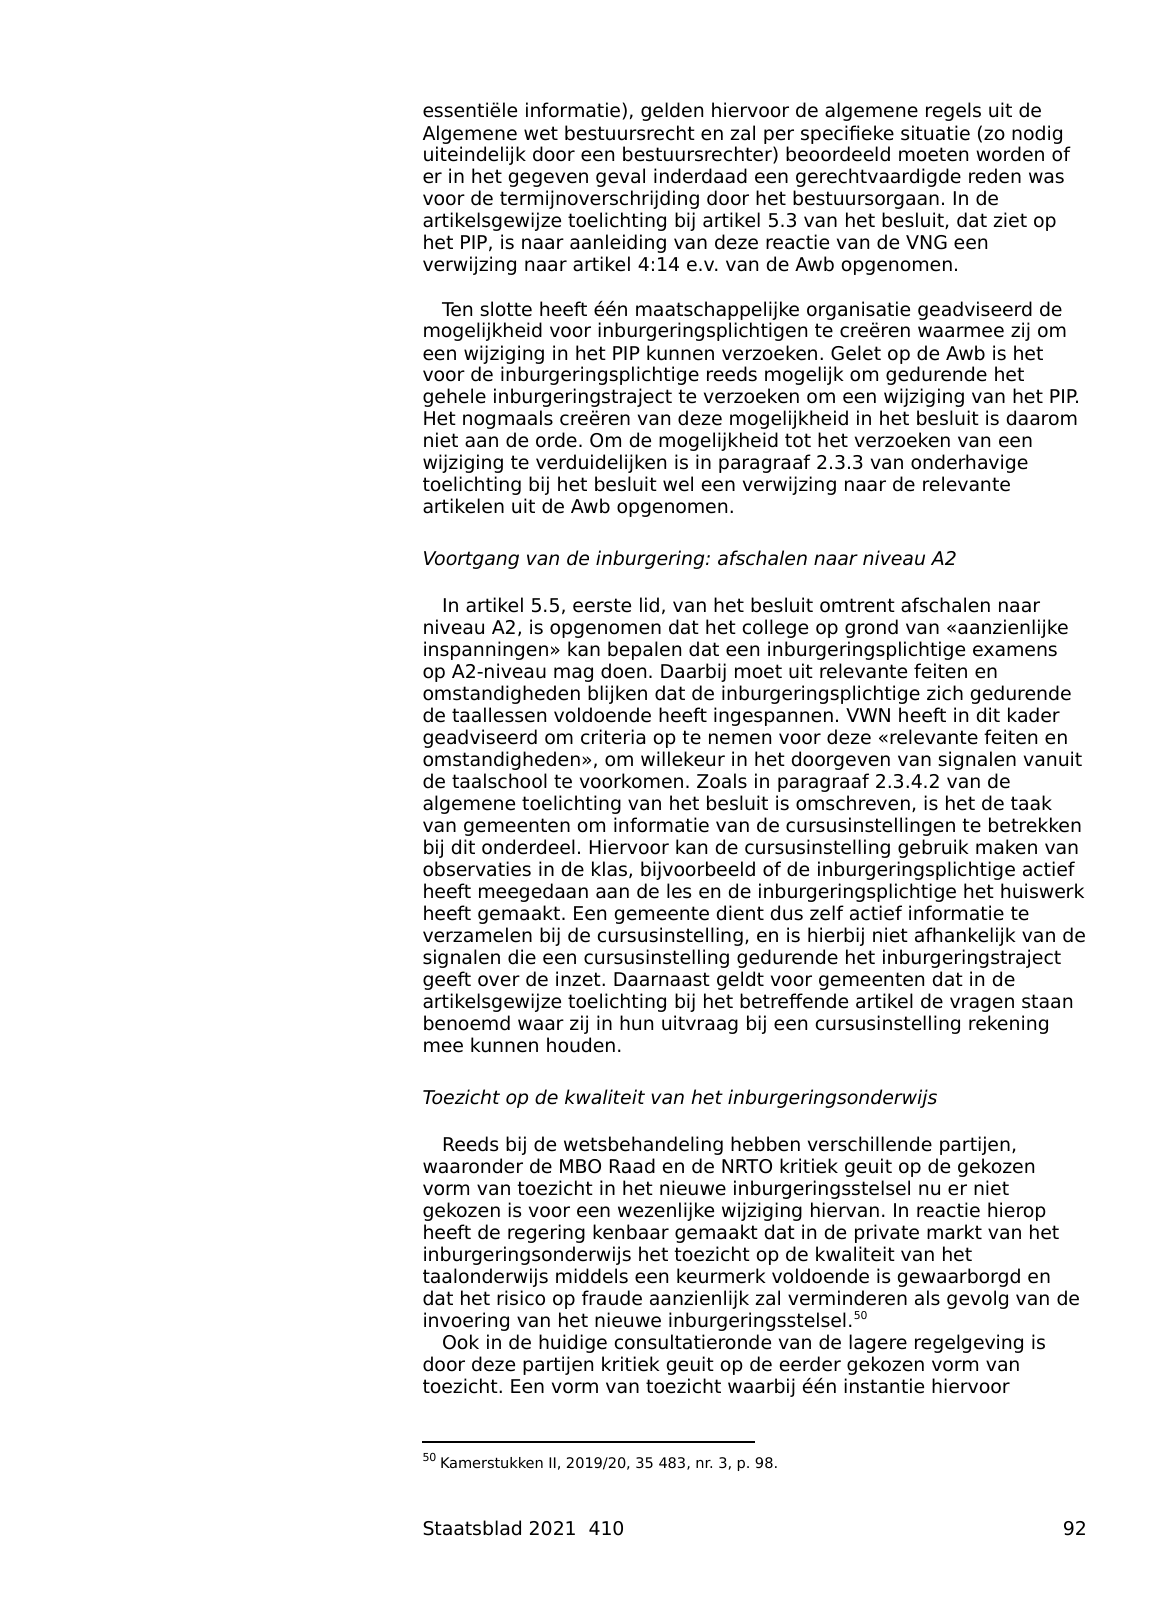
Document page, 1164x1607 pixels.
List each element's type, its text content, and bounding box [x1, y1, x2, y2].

text Ook in de huidige consultatieronde van de lagere regelgeving is door deze partijen kritiek geuit op de eerder gekozen vorm van toezicht. Een vorm van toezicht waarbij één instantie hiervoor [422, 1332, 1087, 1397]
text In artikel 5.5, eerste lid, van het besluit omtrent afschalen naar niveau A2, is opgenomen dat het college op grond van «aanzienlijke inspanningen» kan bepalen dat een inburgeringsplichtige examens op A2-niveau mag doen. Daarbij moet uit relevante feiten en omstandigheden blijken dat de inburgeringsplichtige zich gedurende de taallessen voldoende heeft ingespannen. VWN heeft in dit kader geadviseerd om criteria op te nemen voor deze «relevante feiten en omstandigheden», om willekeur in het doorgeven van signalen vanuit de taalschool te voorkomen. Zoals in paragraaf 2.3.4.2 van de algemene toelichting van het besluit is omschreven, is het de taak van gemeenten om informatie van de cursusinstellingen te betrekken bij dit onderdeel. Hiervoor kan de cursusinstelling gebruik maken van observaties in de klas, bijvoorbeeld of de inburgeringsplichtige actief heeft meegedaan aan de les en de inburgeringsplichtige het huiswerk heeft gemaakt. Een gemeente dient dus zelf actief informatie te verzamelen bij de cursusinstelling, en is hierbij niet afhankelijk van de signalen die een cursusinstelling gedurende het inburgeringstraject geeft over de inzet. Daarnaast geldt voor gemeenten dat in de artikelsgewijze toelichting bij het betreffende artikel de vragen staan benoemd waar zij in hun uitvraag bij een cursusinstelling rekening mee kunnen houden. [422, 595, 1087, 1057]
text Ten slotte heeft één maatschappelijke organisatie geadviseerd de mogelijkheid voor inburgeringsplichtigen te creëren waarmee zij om een wijziging in het PIP kunnen verzoeken. Gelet op de Awb is het voor de inburgeringsplichtige reeds mogelijk om gedurende het gehele inburgeringstraject te verzoeken om een wijziging van het PIP. Het nogmaals creëren van deze mogelijkheid in het besluit is daarom niet aan de orde. Om de mogelijkheid tot het verzoeken van een wijziging te verduidelijken is in paragraaf 2.3.3 van onderhavige toelichting bij het besluit wel een verwijzing naar de relevante artikelen uit de Awb opgenomen. [422, 298, 1087, 518]
text Reeds bij de wetsbehandeling hebben verschillende partijen, waaronder de MBO Raad en de NRTO kritiek geuit op de gekozen vorm van toezicht in het nieuwe inburgeringsstelsel nu er niet gekozen is voor een wezenlijke wijziging hiervan. In reactie hierop heeft de regering kenbaar gemaakt dat in de private markt van het inburgeringsonderwijs het toezicht op de kwaliteit van het taalonderwijs middels een keurmerk voldoende is gewaarborgd en dat het risico op fraude aanzienlijk zal verminderen als gevolg van de invoering van het nieuwe inburgeringsstelsel. [422, 1134, 1087, 1332]
text Kamerstukken II, 2019/20, 35 483, nr. 3, p. 98. [422, 1451, 1087, 1473]
subtitle Voortgang van de inburgering: afschalen naar niveau A2 [422, 548, 1087, 570]
subtitle Toezicht op de kwaliteit van het inburgeringsonderwijs [422, 1087, 1087, 1109]
text essentiële informatie), gelden hiervoor de algemene regels uit de Algemene wet bestuursrecht en zal per specifieke situatie (zo nodig uiteindelijk door een bestuursrechter) beoordeeld moeten worden of er in het gegeven geval inderdaad een gerechtvaardigde reden was voor de termijnoverschrijding door het bestuursorgaan. In de artikelsgewijze toelichting bij artikel 5.3 van het besluit, dat ziet op het PIP, is naar aanleiding van deze reactie van de VNG een verwijzing naar artikel 4:14 e.v. van de Awb opgenomen. [422, 100, 1087, 276]
